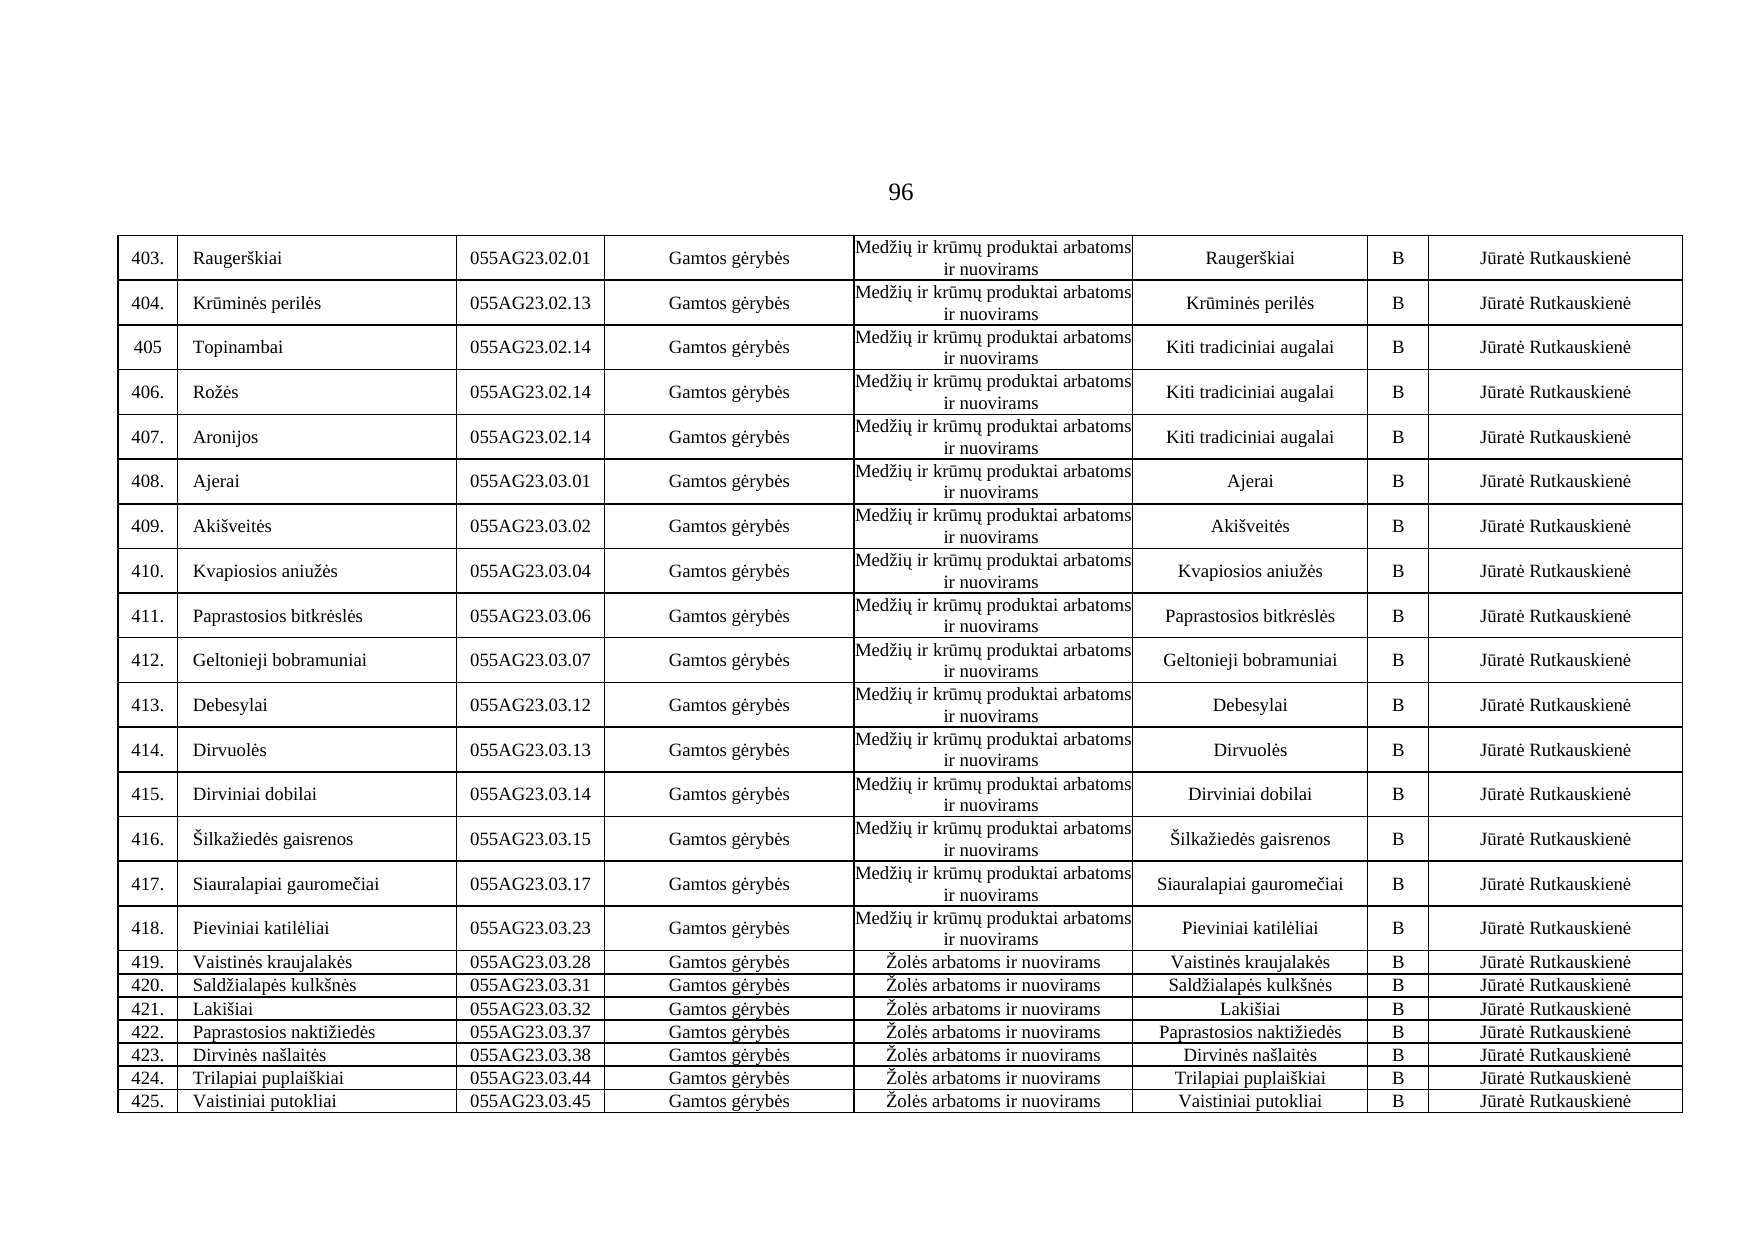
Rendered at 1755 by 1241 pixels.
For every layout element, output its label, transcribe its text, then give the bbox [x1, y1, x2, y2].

table_cell Šilkažiedės gaisrenos [1133, 817, 1367, 860]
table_cell Topinambai [178, 326, 456, 369]
table_cell Jūratė Rutkauskienė [1429, 281, 1682, 324]
table_cell Medžių ir krūmų produktai arbatoms ir nuovirams [855, 862, 1132, 905]
table_cell 424. [119, 1067, 177, 1088]
table_cell B [1368, 1067, 1428, 1088]
table_cell Jūratė Rutkauskienė [1429, 998, 1682, 1019]
table_cell Paprastosios naktižiedės [178, 1021, 456, 1042]
table_cell Trilapiai puplaiškiai [1133, 1067, 1367, 1088]
table_cell B [1368, 975, 1428, 996]
table_cell Lakišiai [178, 998, 456, 1019]
table_cell Pieviniai katilėliai [1133, 907, 1367, 950]
table_cell Vaistinės kraujalakės [1133, 951, 1367, 973]
table_cell 420. [119, 975, 177, 996]
table_cell 055AG23.03.37 [457, 1021, 604, 1042]
table_cell Lakišiai [1133, 998, 1367, 1019]
table_cell Kvapiosios aniužės [178, 549, 456, 592]
table_cell Žolės arbatoms ir nuovirams [855, 951, 1132, 973]
table_cell Medžių ir krūmų produktai arbatoms ir nuovirams [855, 549, 1132, 592]
table_cell Medžių ir krūmų produktai arbatoms ir nuovirams [855, 683, 1132, 726]
table_cell Gamtos gėrybės [605, 951, 853, 973]
table_cell Žolės arbatoms ir nuovirams [855, 975, 1132, 996]
table_cell 407. [119, 415, 177, 458]
table_cell Trilapiai puplaiškiai [178, 1067, 456, 1088]
table_cell Gamtos gėrybės [605, 975, 853, 996]
table_cell 405 [119, 326, 177, 369]
table_cell Jūratė Rutkauskienė [1429, 505, 1682, 547]
table_cell Medžių ir krūmų produktai arbatoms ir nuovirams [855, 415, 1132, 458]
table_cell Siauralapiai gauromečiai [178, 862, 456, 905]
table_cell 055AG23.03.04 [457, 549, 604, 592]
table_cell Kiti tradiciniai augalai [1133, 415, 1367, 458]
table_cell 055AG23.03.44 [457, 1067, 604, 1088]
table_cell 404. [119, 281, 177, 324]
table_cell Jūratė Rutkauskienė [1429, 1044, 1682, 1065]
table_cell Žolės arbatoms ir nuovirams [855, 1021, 1132, 1042]
table_cell Pieviniai katilėliai [178, 907, 456, 950]
table_cell B [1368, 638, 1428, 682]
table_cell Krūminės perilės [1133, 281, 1367, 324]
table_cell 413. [119, 683, 177, 726]
table_cell B [1368, 907, 1428, 950]
table_cell 422. [119, 1021, 177, 1042]
table_cell B [1368, 817, 1428, 860]
table_cell 055AG23.02.14 [457, 415, 604, 458]
table_cell 055AG23.02.14 [457, 370, 604, 413]
table_cell 411. [119, 594, 177, 637]
table_cell B [1368, 370, 1428, 413]
table_cell Medžių ir krūmų produktai arbatoms ir nuovirams [855, 773, 1132, 816]
table_cell Jūratė Rutkauskienė [1429, 415, 1682, 458]
table_cell Šilkažiedės gaisrenos [178, 817, 456, 860]
table_cell Jūratė Rutkauskienė [1429, 1021, 1682, 1042]
table_cell Medžių ir krūmų produktai arbatoms ir nuovirams [855, 460, 1132, 503]
table_cell Gamtos gėrybės [605, 728, 853, 771]
table_cell Gamtos gėrybės [605, 998, 853, 1019]
table_cell Gamtos gėrybės [605, 1021, 853, 1042]
table_cell Jūratė Rutkauskienė [1429, 1090, 1682, 1112]
table_cell 055AG23.03.14 [457, 773, 604, 816]
table_cell 055AG23.03.31 [457, 975, 604, 996]
table_cell B [1368, 998, 1428, 1019]
table_cell Medžių ir krūmų produktai arbatoms ir nuovirams [855, 907, 1132, 950]
table_cell Gamtos gėrybės [605, 549, 853, 592]
table_cell 055AG23.03.23 [457, 907, 604, 950]
table_cell 418. [119, 907, 177, 950]
table_cell Gamtos gėrybės [605, 1067, 853, 1088]
table_cell 055AG23.03.01 [457, 460, 604, 503]
table_cell Jūratė Rutkauskienė [1429, 951, 1682, 973]
table_cell 423. [119, 1044, 177, 1065]
table_cell Geltonieji bobramuniai [1133, 638, 1367, 682]
table_cell B [1368, 683, 1428, 726]
table_cell Medžių ir krūmų produktai arbatoms ir nuovirams [855, 505, 1132, 547]
table_cell Dirviniai dobilai [1133, 773, 1367, 816]
table_cell B [1368, 281, 1428, 324]
table_cell Raugerškiai [178, 236, 456, 279]
table_cell Medžių ir krūmų produktai arbatoms ir nuovirams [855, 728, 1132, 771]
table_cell 425. [119, 1090, 177, 1112]
table_cell Gamtos gėrybės [605, 817, 853, 860]
table_cell B [1368, 549, 1428, 592]
table_cell Ajerai [178, 460, 456, 503]
table_cell Gamtos gėrybės [605, 594, 853, 637]
table_cell 055AG23.02.01 [457, 236, 604, 279]
table_cell Ajerai [1133, 460, 1367, 503]
table_cell B [1368, 415, 1428, 458]
table_cell Gamtos gėrybės [605, 415, 853, 458]
table_cell 055AG23.03.38 [457, 1044, 604, 1065]
table_cell Vaistinės kraujalakės [178, 951, 456, 973]
table_cell Vaistiniai putokliai [178, 1090, 456, 1112]
table_cell Kiti tradiciniai augalai [1133, 370, 1367, 413]
table_cell 403. [119, 236, 177, 279]
table_cell B [1368, 326, 1428, 369]
table_cell Dirvinės našlaitės [178, 1044, 456, 1065]
table_cell Jūratė Rutkauskienė [1429, 683, 1682, 726]
table_cell 419. [119, 951, 177, 973]
table_cell Jūratė Rutkauskienė [1429, 326, 1682, 369]
table_cell Gamtos gėrybės [605, 907, 853, 950]
table_cell 414. [119, 728, 177, 771]
table_cell Jūratė Rutkauskienė [1429, 817, 1682, 860]
table_cell Krūminės perilės [178, 281, 456, 324]
table_cell Medžių ir krūmų produktai arbatoms ir nuovirams [855, 236, 1132, 279]
table_cell Geltonieji bobramuniai [178, 638, 456, 682]
table_cell Gamtos gėrybės [605, 638, 853, 682]
table_cell 410. [119, 549, 177, 592]
table_cell B [1368, 951, 1428, 973]
table_cell 421. [119, 998, 177, 1019]
table_cell 055AG23.03.06 [457, 594, 604, 637]
table_cell Medžių ir krūmų produktai arbatoms ir nuovirams [855, 326, 1132, 369]
table_cell Jūratė Rutkauskienė [1429, 773, 1682, 816]
table_cell Paprastosios bitkrėslės [178, 594, 456, 637]
table_cell B [1368, 236, 1428, 279]
table_cell Medžių ir krūmų produktai arbatoms ir nuovirams [855, 638, 1132, 682]
table_cell Dirviniai dobilai [178, 773, 456, 816]
table_cell Saldžialapės kulkšnės [178, 975, 456, 996]
table_cell Aronijos [178, 415, 456, 458]
table_cell Medžių ir krūmų produktai arbatoms ir nuovirams [855, 817, 1132, 860]
table_cell 055AG23.03.15 [457, 817, 604, 860]
table_cell Jūratė Rutkauskienė [1429, 862, 1682, 905]
table_cell 417. [119, 862, 177, 905]
table_cell Jūratė Rutkauskienė [1429, 975, 1682, 996]
table_cell B [1368, 460, 1428, 503]
table_cell Gamtos gėrybės [605, 370, 853, 413]
table_cell Vaistiniai putokliai [1133, 1090, 1367, 1112]
table_cell Medžių ir krūmų produktai arbatoms ir nuovirams [855, 281, 1132, 324]
table_cell Raugerškiai [1133, 236, 1367, 279]
table_cell Gamtos gėrybės [605, 281, 853, 324]
table_cell B [1368, 728, 1428, 771]
table_cell B [1368, 862, 1428, 905]
table_cell B [1368, 1021, 1428, 1042]
table_cell Debesylai [1133, 683, 1367, 726]
table_cell 055AG23.02.14 [457, 326, 604, 369]
table_cell 055AG23.03.12 [457, 683, 604, 726]
table_cell Kiti tradiciniai augalai [1133, 326, 1367, 369]
table_cell 055AG23.03.32 [457, 998, 604, 1019]
table_cell B [1368, 1090, 1428, 1112]
table_cell B [1368, 773, 1428, 816]
table_cell Jūratė Rutkauskienė [1429, 460, 1682, 503]
table_cell Akišveitės [178, 505, 456, 547]
table_cell 409. [119, 505, 177, 547]
table_cell Jūratė Rutkauskienė [1429, 236, 1682, 279]
table_cell Siauralapiai gauromečiai [1133, 862, 1367, 905]
table_cell B [1368, 1044, 1428, 1065]
table_cell Jūratė Rutkauskienė [1429, 907, 1682, 950]
table_cell Saldžialapės kulkšnės [1133, 975, 1367, 996]
table_cell Gamtos gėrybės [605, 1090, 853, 1112]
table_cell Medžių ir krūmų produktai arbatoms ir nuovirams [855, 594, 1132, 637]
table_cell Žolės arbatoms ir nuovirams [855, 1090, 1132, 1112]
table_cell Žolės arbatoms ir nuovirams [855, 998, 1132, 1019]
table_cell 055AG23.03.07 [457, 638, 604, 682]
table_cell B [1368, 505, 1428, 547]
table_cell 415. [119, 773, 177, 816]
table_cell 055AG23.03.45 [457, 1090, 604, 1112]
table_cell 055AG23.03.02 [457, 505, 604, 547]
table_cell Akišveitės [1133, 505, 1367, 547]
table_cell Dirvuolės [1133, 728, 1367, 771]
table_cell Gamtos gėrybės [605, 236, 853, 279]
table_cell 416. [119, 817, 177, 860]
table_cell B [1368, 594, 1428, 637]
table_cell 412. [119, 638, 177, 682]
table_cell Gamtos gėrybės [605, 1044, 853, 1065]
table_cell Jūratė Rutkauskienė [1429, 638, 1682, 682]
table_cell 406. [119, 370, 177, 413]
table_cell Kvapiosios aniužės [1133, 549, 1367, 592]
table_cell Jūratė Rutkauskienė [1429, 728, 1682, 771]
table_cell Žolės arbatoms ir nuovirams [855, 1044, 1132, 1065]
table_cell Gamtos gėrybės [605, 862, 853, 905]
table_cell Gamtos gėrybės [605, 326, 853, 369]
table_cell Dirvuolės [178, 728, 456, 771]
table_cell Gamtos gėrybės [605, 683, 853, 726]
table_cell Gamtos gėrybės [605, 460, 853, 503]
table_cell Rožės [178, 370, 456, 413]
table_cell Paprastosios bitkrėslės [1133, 594, 1367, 637]
table_cell Žolės arbatoms ir nuovirams [855, 1067, 1132, 1088]
table_cell 055AG23.03.17 [457, 862, 604, 905]
table_cell 408. [119, 460, 177, 503]
table_cell Medžių ir krūmų produktai arbatoms ir nuovirams [855, 370, 1132, 413]
table_cell 055AG23.02.13 [457, 281, 604, 324]
table_cell Gamtos gėrybės [605, 773, 853, 816]
table_cell Dirvinės našlaitės [1133, 1044, 1367, 1065]
table_cell 055AG23.03.13 [457, 728, 604, 771]
table_cell Jūratė Rutkauskienė [1429, 594, 1682, 637]
table_cell Jūratė Rutkauskienė [1429, 1067, 1682, 1088]
table_cell Debesylai [178, 683, 456, 726]
table_cell Jūratė Rutkauskienė [1429, 370, 1682, 413]
table_cell 055AG23.03.28 [457, 951, 604, 973]
table_cell Jūratė Rutkauskienė [1429, 549, 1682, 592]
table_cell Gamtos gėrybės [605, 505, 853, 547]
table_cell Paprastosios naktižiedės [1133, 1021, 1367, 1042]
